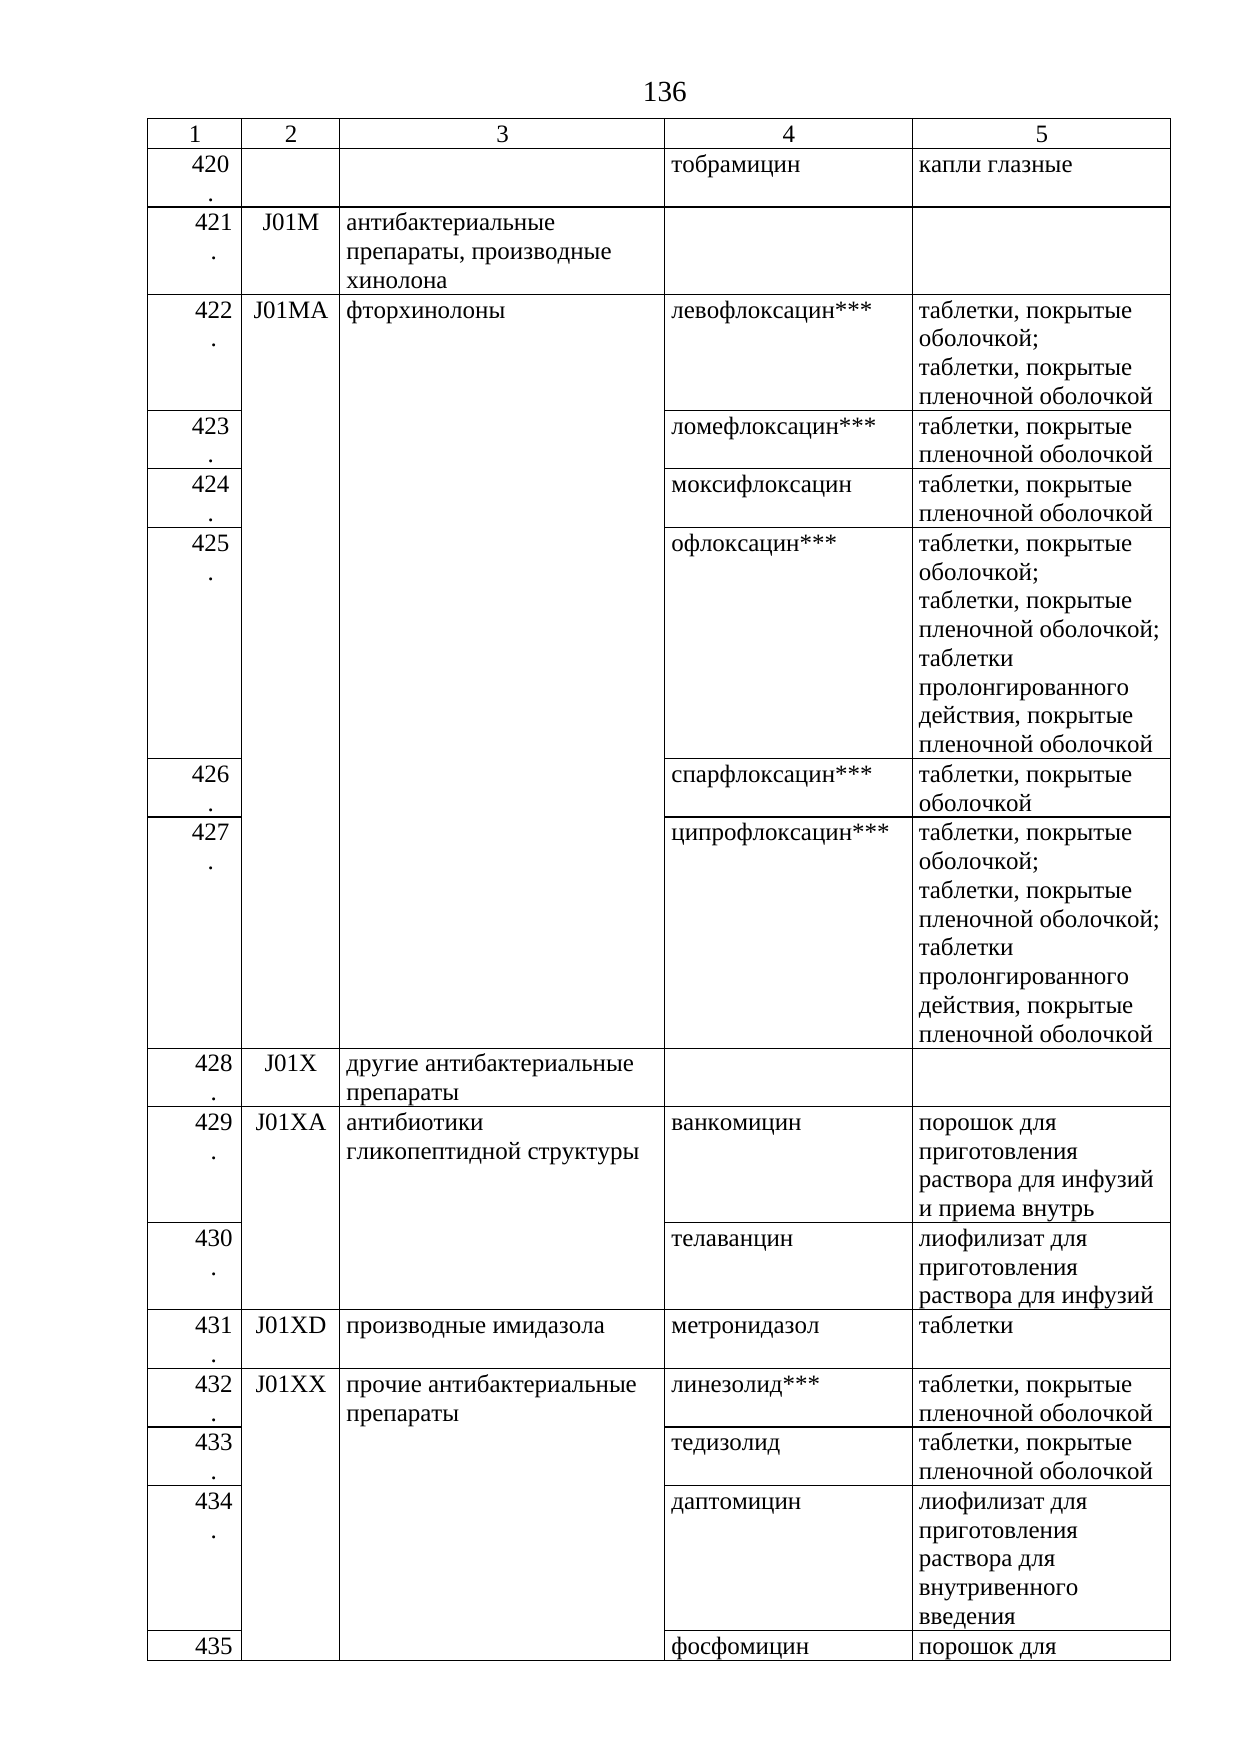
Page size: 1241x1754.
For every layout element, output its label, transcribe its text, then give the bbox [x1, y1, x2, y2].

table_cell таблетки, покрытые оболочкой; таблетки, покрытые пленочной оболочкой; таблетки пролонгированного действия, покрытые пленочной оболочкой [913, 818, 1170, 1047]
table_cell [148, 1107, 241, 1222]
table_cell порошок для [913, 1631, 1170, 1659]
table_cell таблетки, покрытые оболочкой; таблетки, покрытые пленочной оболочкой [913, 295, 1170, 410]
table_cell [913, 1049, 1170, 1106]
table_cell [148, 528, 241, 758]
table_cell [148, 469, 241, 527]
table_cell J01XА [242, 1107, 339, 1309]
table_cell [148, 295, 241, 410]
table_cell моксифлоксацин [665, 469, 912, 527]
table_cell J01M [242, 208, 339, 294]
table_cell [148, 1631, 241, 1659]
table_cell ципрофлоксацин*** [665, 818, 912, 1047]
table_cell J01XX [242, 1369, 339, 1659]
table_cell капли глазные [913, 149, 1170, 206]
table_cell другие антибактериальные препараты [340, 1049, 664, 1106]
table_cell таблетки, покрытые пленочной оболочкой [913, 411, 1170, 468]
table_cell фосфомицин [665, 1631, 912, 1659]
table_cell порошок для приготовления раствора для инфузий и приема внутрь [913, 1107, 1170, 1222]
table_cell [148, 1369, 241, 1426]
table_cell [148, 1486, 241, 1630]
table_cell фторхинолоны [340, 295, 664, 1047]
table_cell антибактериальные препараты, производные хинолона [340, 208, 664, 294]
table_cell [148, 208, 241, 294]
table_cell антибиотики гликопептидной структуры [340, 1107, 664, 1309]
table_cell [148, 1223, 241, 1309]
table_cell [665, 1049, 912, 1106]
table_cell ванкомицин [665, 1107, 912, 1222]
table_cell [148, 818, 241, 1047]
table_cell тобрамицин [665, 149, 912, 206]
table_header 1 [148, 119, 241, 148]
table_cell лиофилизат для приготовления раствора для инфузий [913, 1223, 1170, 1309]
table_cell таблетки, покрытые оболочкой [913, 759, 1170, 816]
table_cell телаванцин [665, 1223, 912, 1309]
table_cell [340, 149, 664, 206]
table_cell ломефлоксацин*** [665, 411, 912, 468]
table_cell офлоксацин*** [665, 528, 912, 758]
table_cell [665, 208, 912, 294]
table_header 4 [665, 119, 912, 148]
table_cell [148, 759, 241, 816]
table_cell линезолид*** [665, 1369, 912, 1426]
table_cell даптомицин [665, 1486, 912, 1630]
table_cell [148, 1428, 241, 1485]
table_header 5 [913, 119, 1170, 148]
table_cell [913, 208, 1170, 294]
table_cell тедизолид [665, 1428, 912, 1485]
table_cell левофлоксацин*** [665, 295, 912, 410]
table_header 3 [340, 119, 664, 148]
table_cell J01X [242, 1049, 339, 1106]
table_cell таблетки, покрытые пленочной оболочкой [913, 1369, 1170, 1426]
table_cell таблетки, покрытые пленочной оболочкой [913, 469, 1170, 527]
table_cell [148, 411, 241, 468]
table_cell производные имидазола [340, 1310, 664, 1368]
table_cell метронидазол [665, 1310, 912, 1368]
table_cell [148, 149, 241, 206]
table_header 2 [242, 119, 339, 148]
table_cell лиофилизат для приготовления раствора для внутривенного введения [913, 1486, 1170, 1630]
table_cell спарфлоксацин*** [665, 759, 912, 816]
table_cell прочие антибактериальные препараты [340, 1369, 664, 1659]
table_cell [242, 149, 339, 206]
table_cell таблетки [913, 1310, 1170, 1368]
table_cell таблетки, покрытые пленочной оболочкой [913, 1428, 1170, 1485]
table_cell [148, 1049, 241, 1106]
table_cell J01XD [242, 1310, 339, 1368]
table_cell J01MA [242, 295, 339, 1047]
table_cell таблетки, покрытые оболочкой; таблетки, покрытые пленочной оболочкой; таблетки пролонгированного действия, покрытые пленочной оболочкой [913, 528, 1170, 758]
table_cell [148, 1310, 241, 1368]
